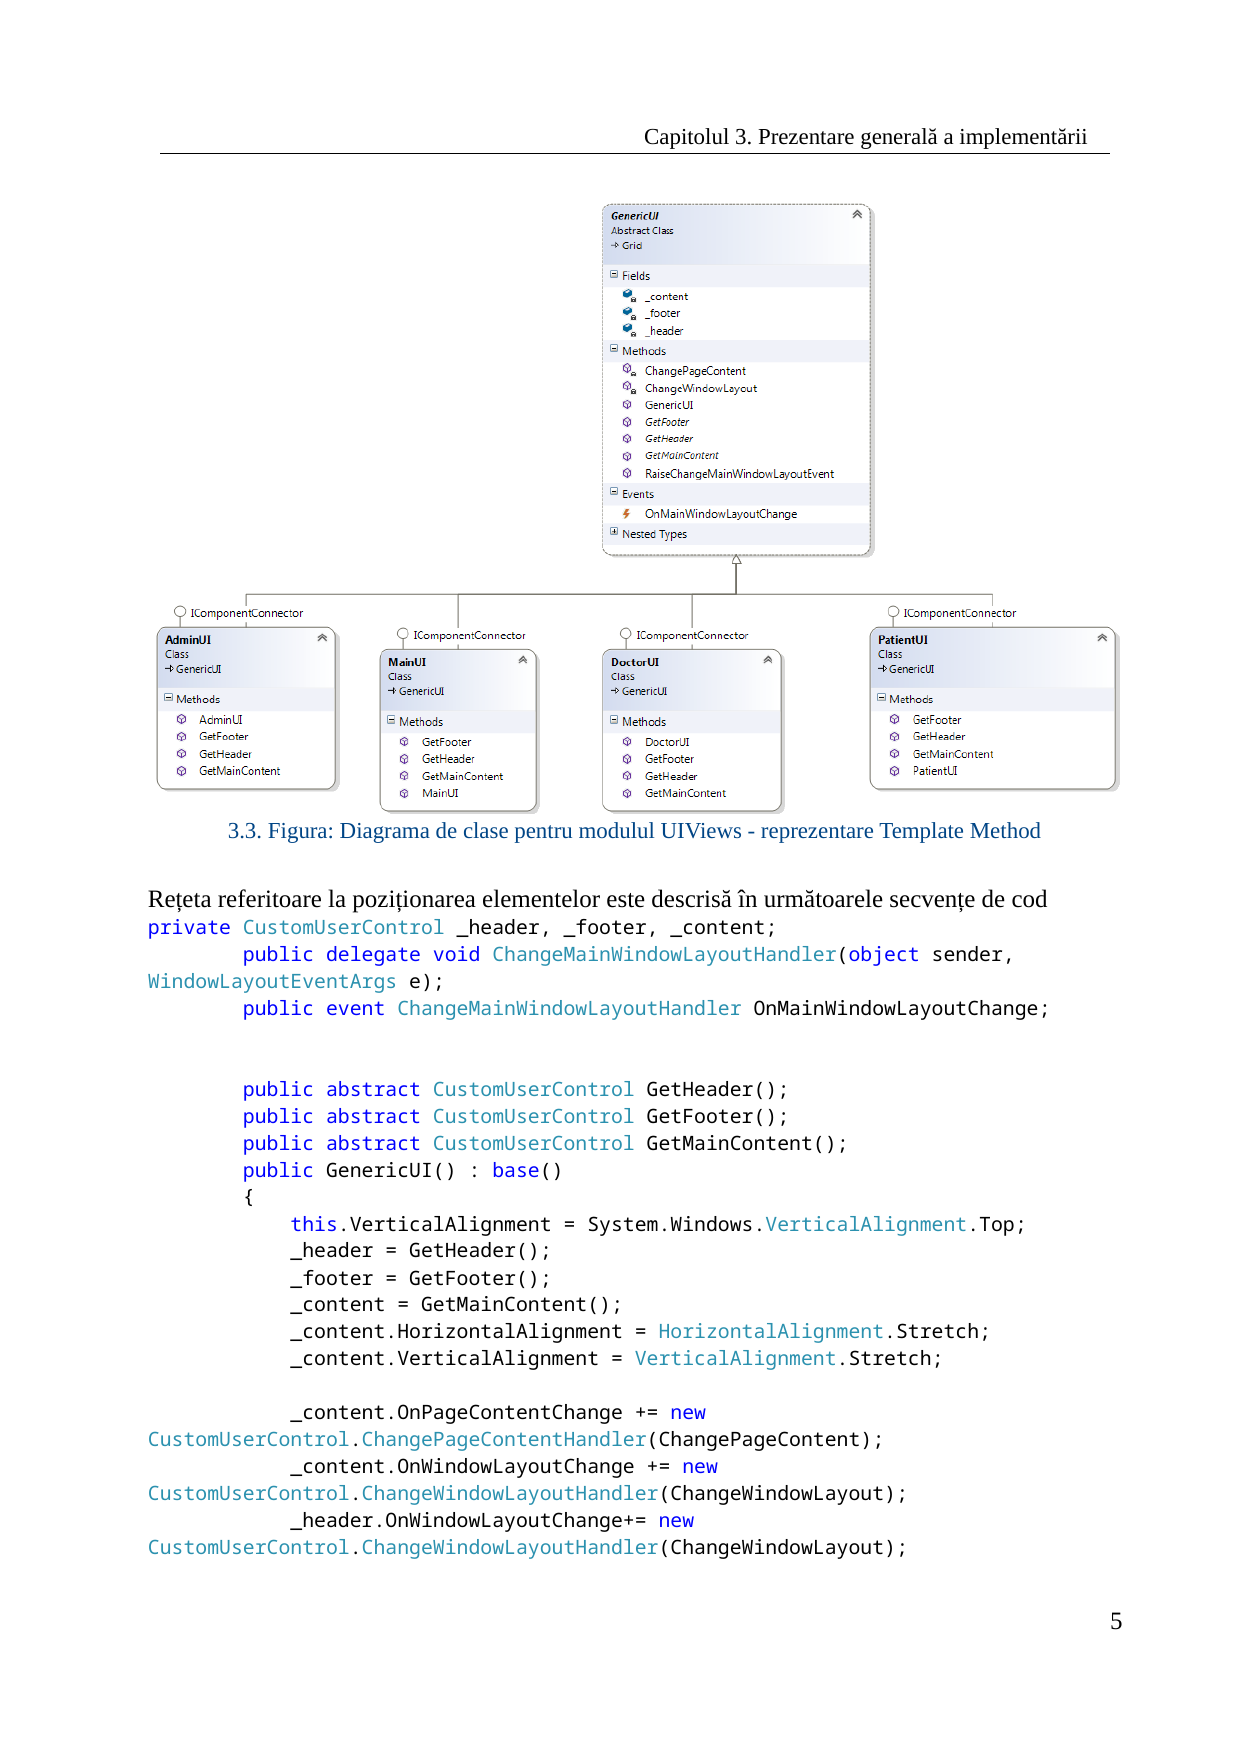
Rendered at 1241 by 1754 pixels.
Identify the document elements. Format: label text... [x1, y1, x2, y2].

text _header = GetHeader(); [148, 1237, 1122, 1264]
text _content.HorizontalAlignment = HorizontalAlignment.Stretch; [148, 1318, 1122, 1345]
text _content.VerticalAlignment = VerticalAlignment.Stretch; [148, 1345, 1122, 1372]
text public abstract CustomUserControl GetHeader(); [148, 1075, 1122, 1102]
text _content.OnPageContentChange += new CustomUserControl.ChangePageContentHandler(ChangePageContent); [148, 1399, 1122, 1453]
text Rețeta referitoare la poziționarea elementelor este descrisă în următoarele secvențe de cod [148, 884, 1122, 913]
text public event ChangeMainWindowLayoutHandler OnMainWindowLayoutChange; [148, 994, 1122, 1021]
text private CustomUserControl _header, _footer, _content; [148, 913, 1122, 940]
text public delegate void ChangeMainWindowLayoutHandler(object sender, WindowLayoutEventArgs e); [148, 940, 1122, 994]
text _content = GetMainContent(); [148, 1291, 1122, 1318]
text _header.OnWindowLayoutChange+= new CustomUserControl.ChangeWindowLayoutHandler(ChangeWindowLayout); [148, 1507, 1122, 1561]
text { [148, 1183, 1122, 1210]
text _footer = GetFooter(); [148, 1264, 1122, 1291]
text 3.3. Figura: Diagrama de clase pentru modulul UIViews - reprezentare Template Method [148, 818, 1122, 844]
text this.VerticalAlignment = System.Windows.VerticalAlignment.Top; [148, 1210, 1122, 1237]
text public GenericUI() : base() [148, 1156, 1122, 1183]
picture [147, 194, 1123, 818]
text public abstract CustomUserControl GetMainContent(); [148, 1129, 1122, 1156]
text public abstract CustomUserControl GetFooter(); [148, 1102, 1122, 1129]
text _content.OnWindowLayoutChange += new CustomUserControl.ChangeWindowLayoutHandler(ChangeWindowLayout); [148, 1453, 1122, 1507]
